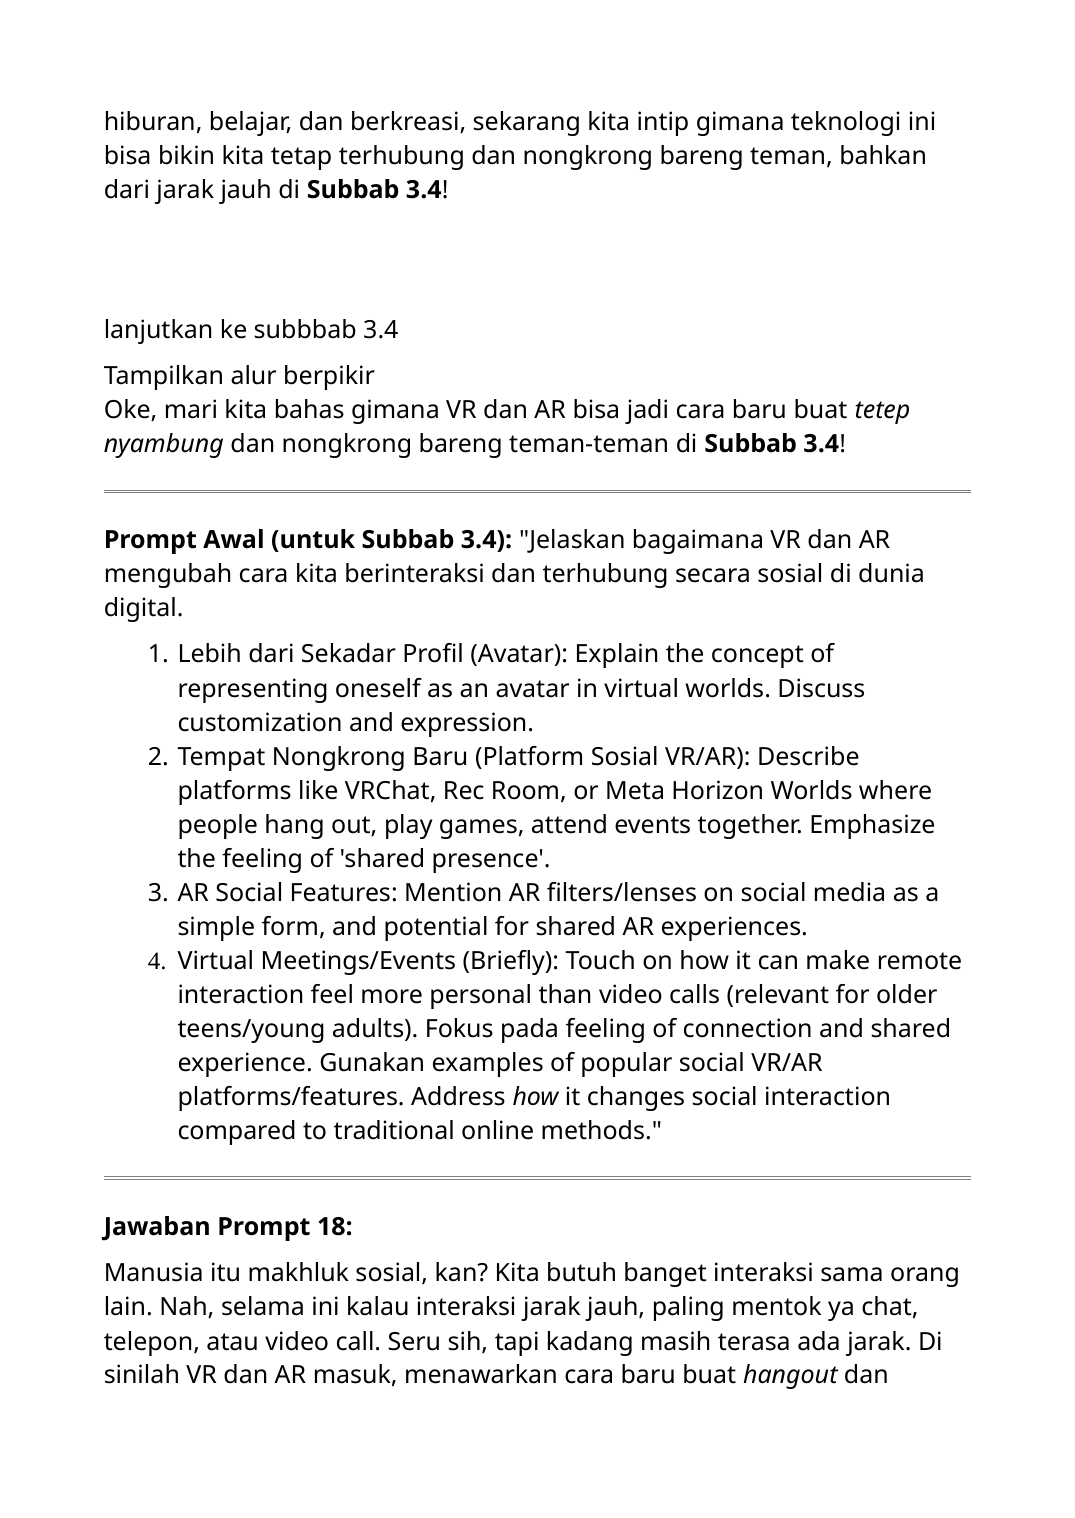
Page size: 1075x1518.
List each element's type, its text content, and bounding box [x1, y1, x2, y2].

list AR Social Features: Mention AR filters/lenses on social media as a simple form, and potential for shared AR experiences. [148, 874, 971, 943]
text lanjutkan ke subbbab 3.4 [103, 311, 971, 345]
list Tempat Nongkrong Baru (Platform Sosial VR/AR): Describe platforms like VRChat, Rec Room, or Meta Horizon Worlds where people hang out, play games, attend events together. Emphasize the feeling of 'shared presence'. [148, 738, 971, 874]
text Prompt Awal (untuk Subbab 3.4): "Jelaskan bagaimana VR dan AR mengubah cara kita berinteraksi dan terhubung secara sosial di dunia digital. [103, 521, 971, 624]
text Manusia itu makhluk sosial, kan? Kita butuh banget interaksi sama orang lain. Nah, selama ini kalau interaksi jarak jauh, paling mentok ya chat, telepon, atau video call. Seru sih, tapi kadang masih terasa ada jarak. Di sinilah VR dan AR masuk, menawarkan cara baru buat hangout dan [103, 1255, 971, 1391]
text Oke, mari kita bahas gimana VR dan AR bisa jadi cara baru buat tetep nyambung dan nongkrong bareng teman-teman di Subbab 3.4! [103, 392, 971, 460]
text hiburan, belajar, dan berkreasi, sekarang kita intip gimana teknologi ini bisa bikin kita tetap terhubung dan nongkrong bareng teman, bahkan dari jarak jauh di Subbab 3.4! [103, 103, 971, 206]
text Jawaban Prompt 18: [103, 1208, 971, 1242]
text Tampilkan alur berpikir [103, 358, 971, 392]
list Virtual Meetings/Events (Briefly): Touch on how it can make remote interaction feel more personal than video calls (relevant for older teens/young adults). Fokus pada feeling of connection and shared experience. Gunakan examples of popular social VR/AR platforms/features. Address how it changes social interaction compared to traditional online methods." [148, 943, 971, 1147]
list Lebih dari Sekadar Profil (Avatar): Explain the concept of representing oneself as an avatar in virtual worlds. Discuss customization and expression. [148, 636, 971, 738]
